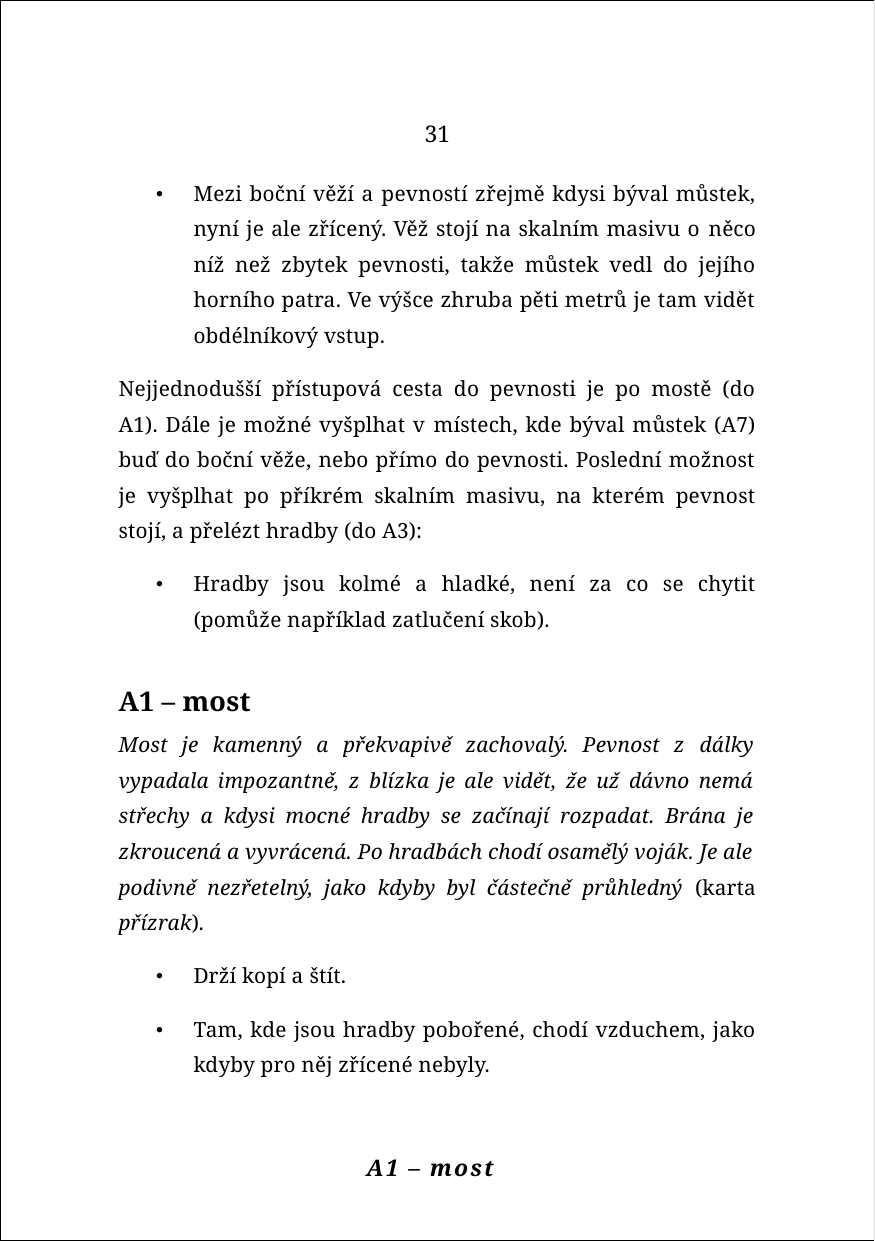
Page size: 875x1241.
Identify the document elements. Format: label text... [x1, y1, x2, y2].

list Mezi boční věží a⁠ pevností zřejmě kdysi býval můstek, nyní je ale zřícený. Věž stojí na skalním masivu o⁠ něco níž než zbytek pevnosti, takže můstek vedl do jejího horního patra. Ve výšce zhruba pěti metrů je tam vidět obdélníkový vstup. [156, 179, 756, 349]
text Most je kamenný a⁠ překvapivě zachovalý. Pevnost z⁠ dálky vypadala impozantně, z⁠ blízka je ale vidět, že už dávno nemá střechy a⁠ kdysi mocné hradby se začínají rozpadat. Brána je zkroucená a⁠ vyvrácená. Po hradbách chodí osamělý voják. Je ale podivně nezřetelný, jako kdyby byl částečně průhledný (karta přízrak). [118, 731, 756, 937]
list Drží kopí a⁠ štít. [156, 961, 756, 990]
list Tam, kde jsou hradby pobořené, chodí vzduchem, jako kdyby pro něj zřícené nebyly. [156, 1015, 756, 1079]
text Nejjednodušší přístupová cesta do pevnosti je po mostě (do A1). Dále je možné vyšplhat v⁠ místech, kde býval můstek (A7) buď do boční věže, nebo přímo do pevnosti. Poslední možnost je vyšplhat po příkrém skalním masivu, na kterém pevnost stojí, a⁠ přelézt hradby (do A3): [118, 374, 756, 545]
list Hradby jsou kolmé a⁠ hladké, není za co se chytit (pomůže například zatlučení skob). [156, 569, 756, 633]
subtitle A1 – most [118, 682, 756, 719]
